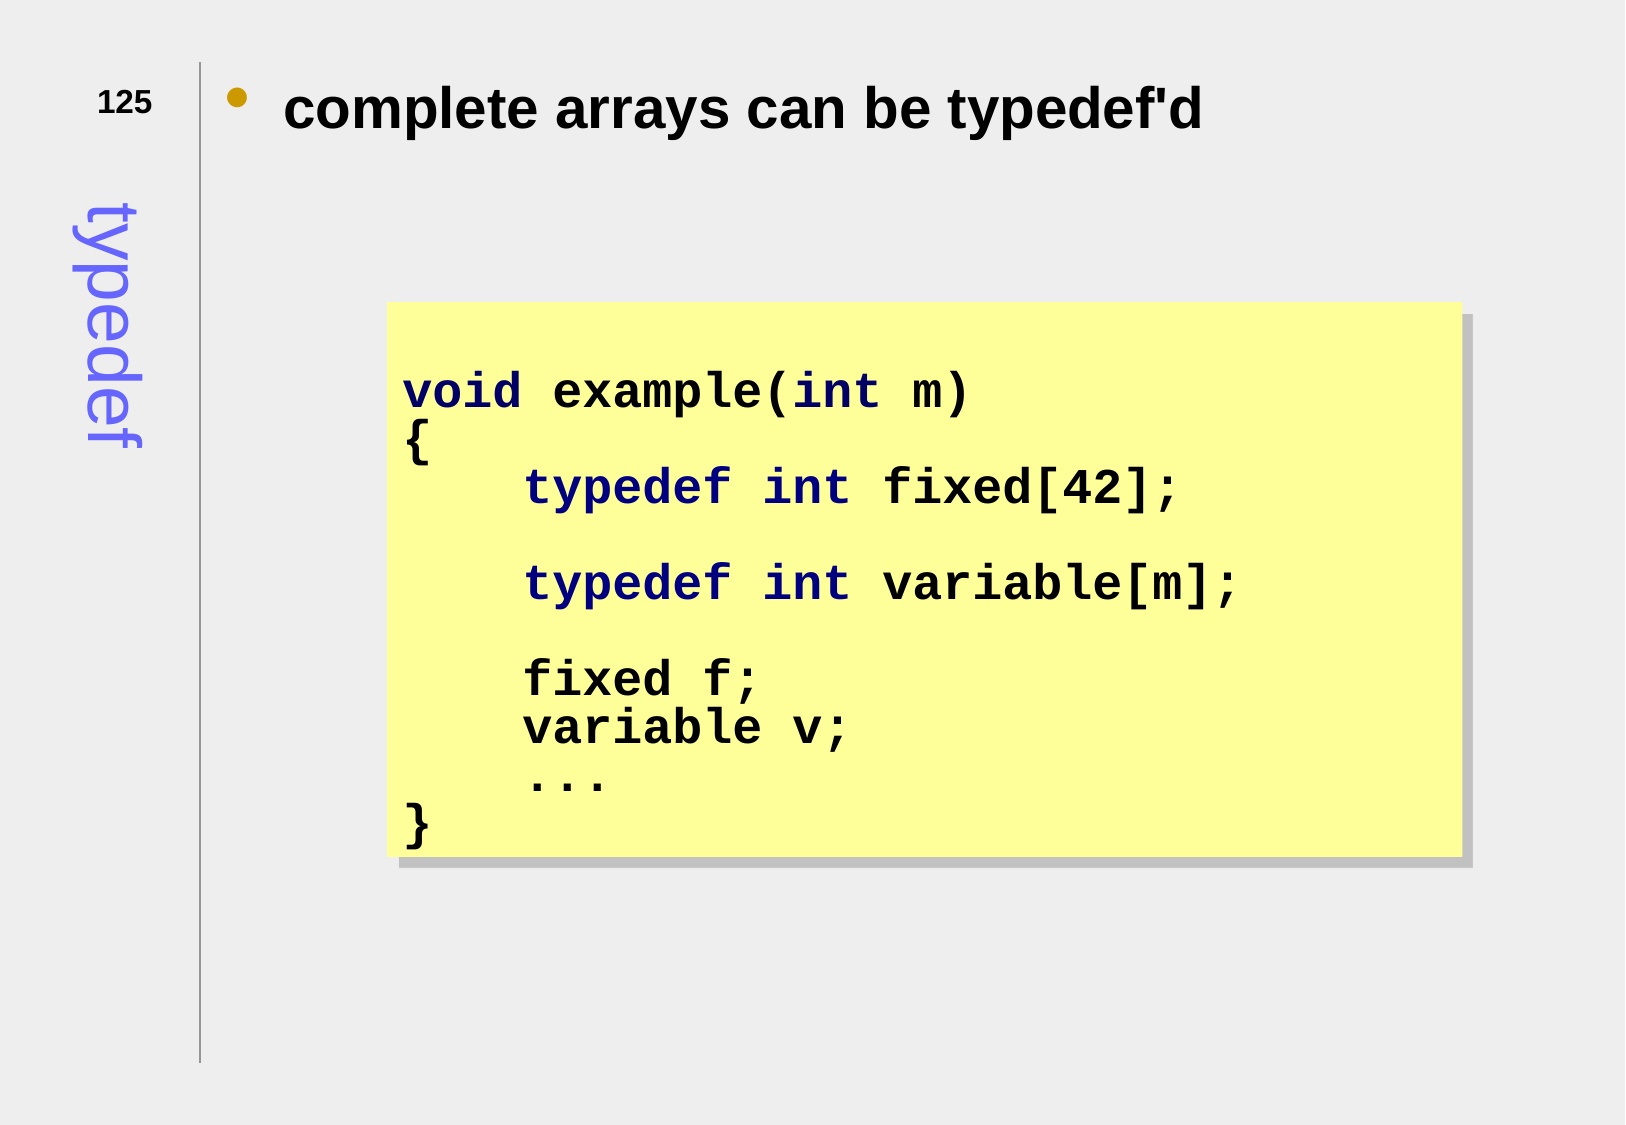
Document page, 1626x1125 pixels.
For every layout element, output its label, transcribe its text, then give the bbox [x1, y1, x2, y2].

list complete arrays can be typedef'd [212, 62, 1593, 1063]
title typedef [50, 187, 188, 1063]
text_box void example(int m) { typedef int fixed[42]; typedef int variable[m]; fixed f; variable v; ... } [387, 302, 1463, 857]
